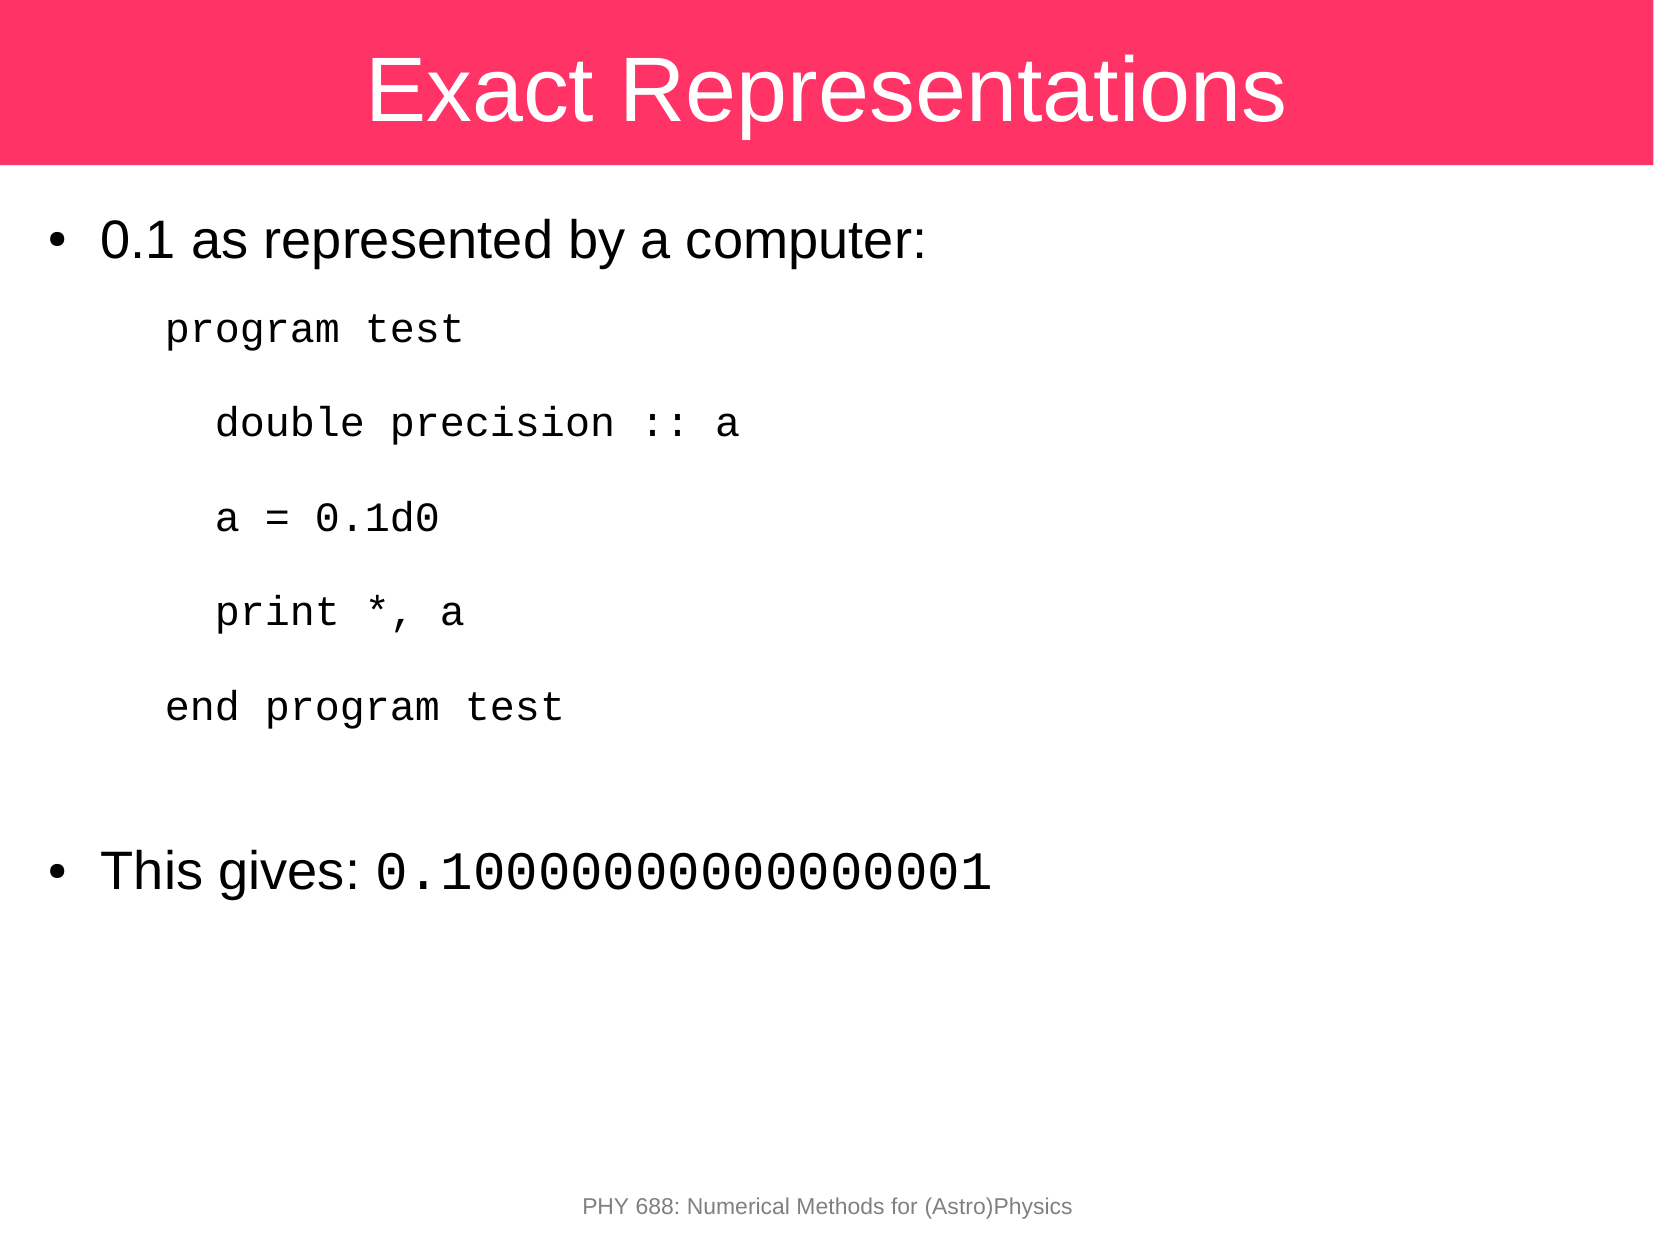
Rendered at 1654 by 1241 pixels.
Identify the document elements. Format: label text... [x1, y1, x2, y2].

title Exact Representations [82, 31, 1571, 148]
list 0.1 as represented by a computer: This gives: 0.10000000000000001 [30, 210, 1621, 930]
text_box program test double precision :: a a = 0.1d0 print *, a end program test [150, 300, 1501, 788]
